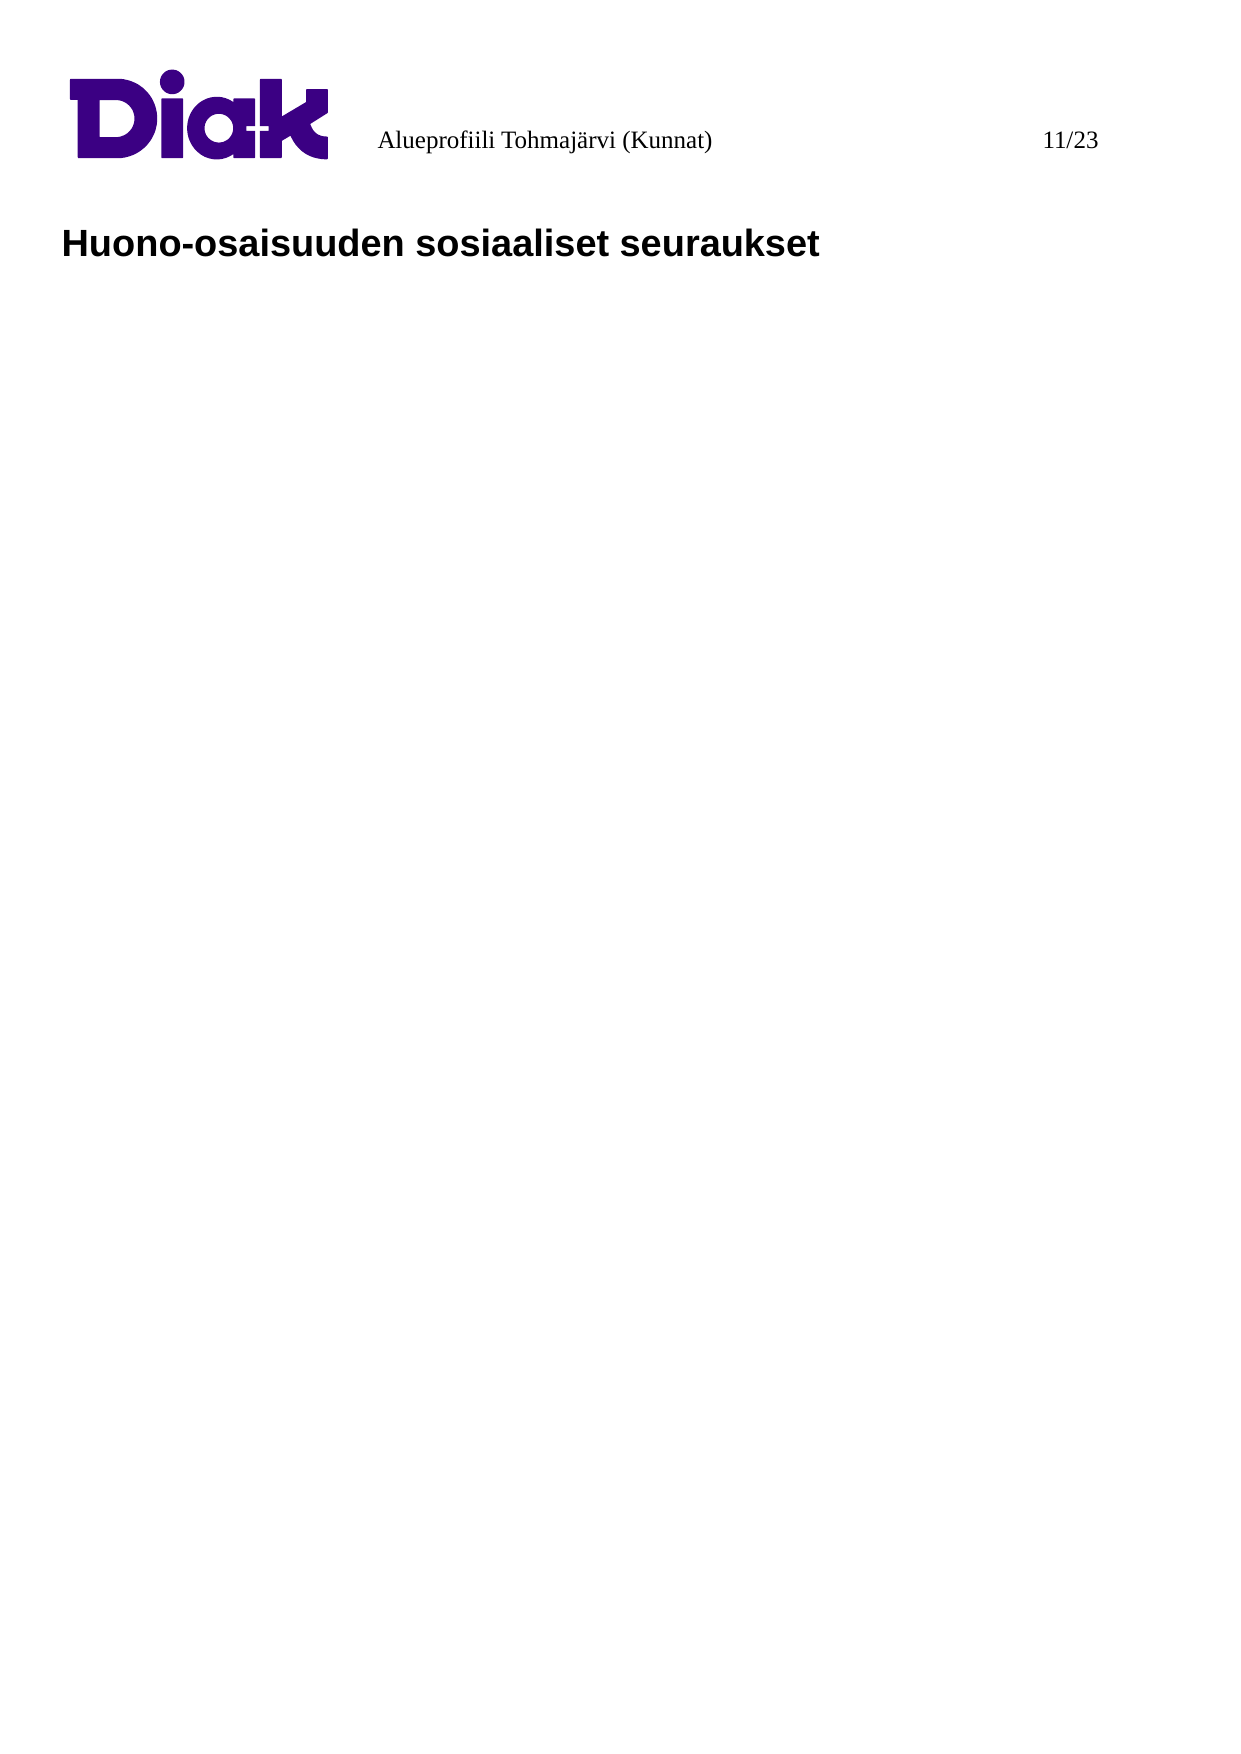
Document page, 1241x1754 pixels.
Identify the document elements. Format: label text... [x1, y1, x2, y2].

subtitle Huono-osaisuuden sosiaaliset seuraukset [61, 221, 1179, 265]
